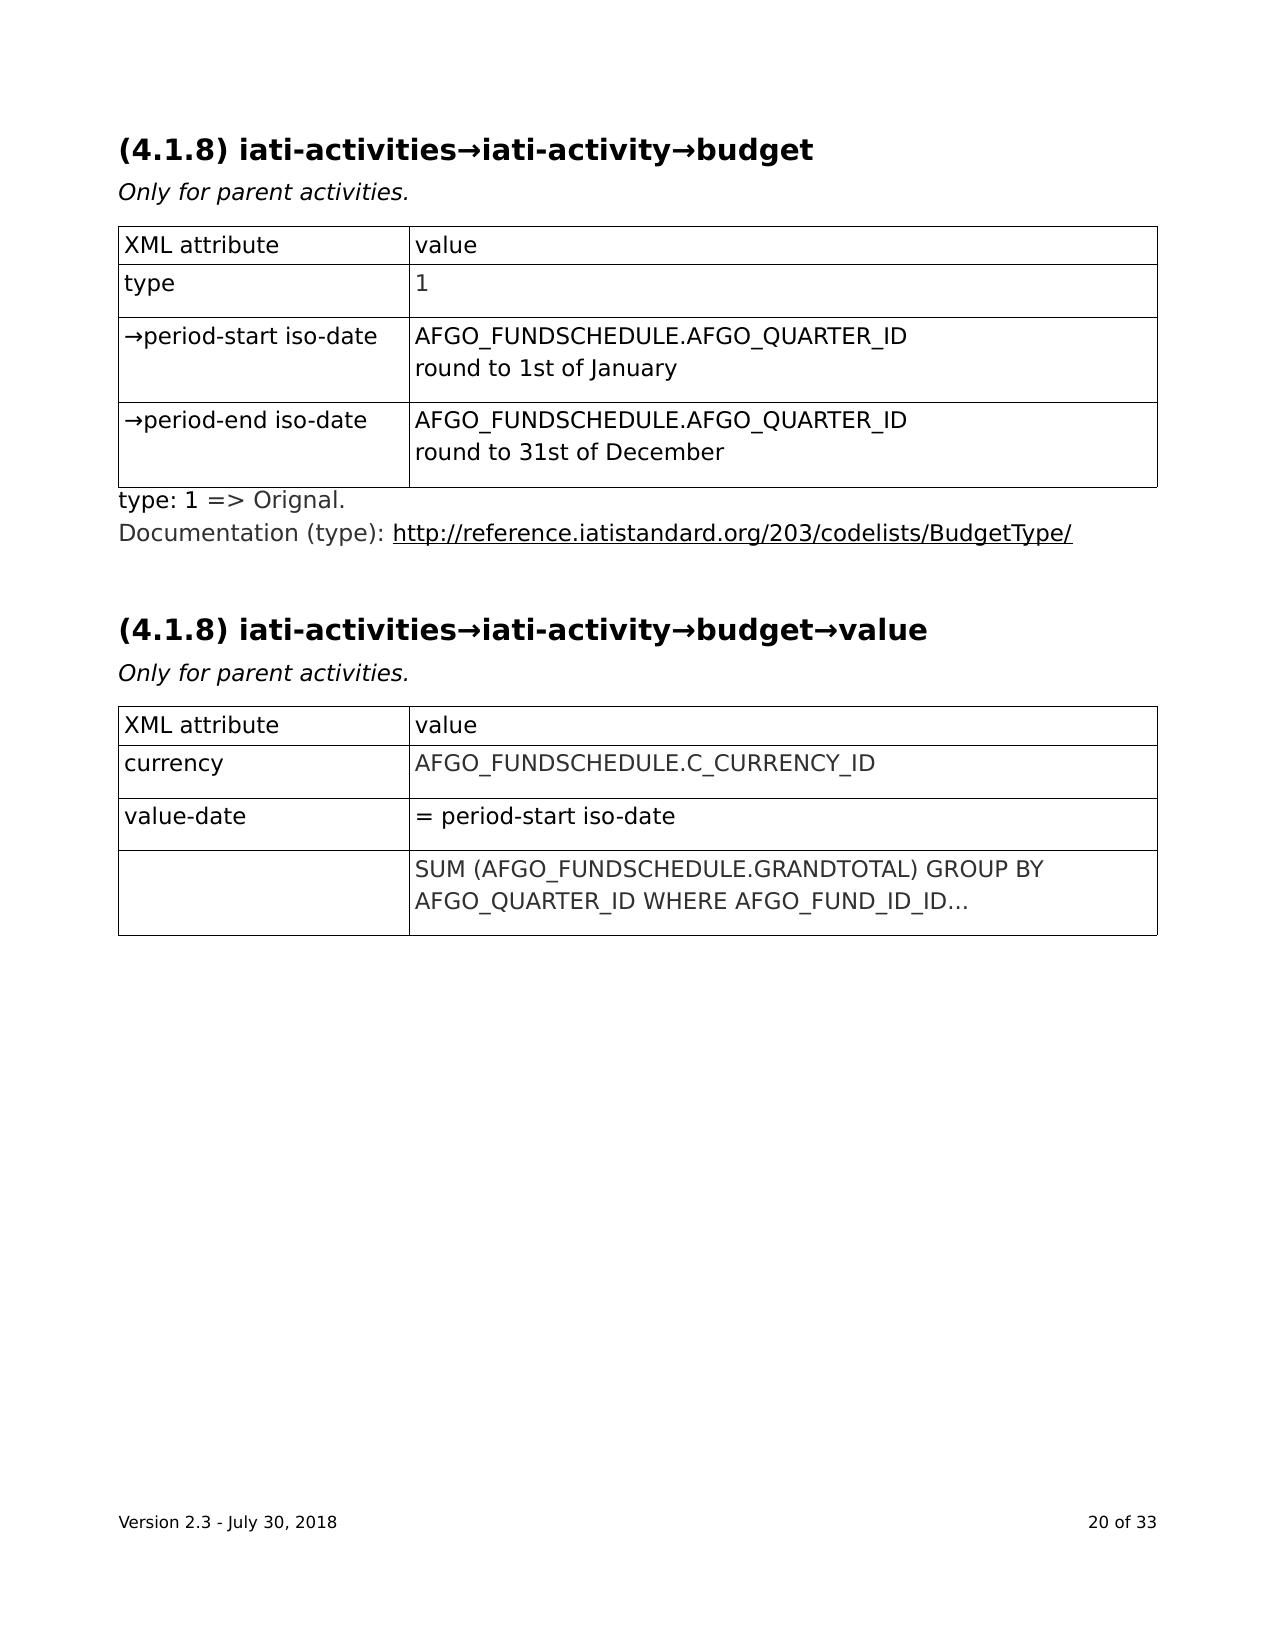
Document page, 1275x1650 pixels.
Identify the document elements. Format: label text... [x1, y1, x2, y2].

table_cell AFGO_FUNDSCHEDULE.AFGO_QUARTER_ID round to 31st of December [410, 403, 1157, 487]
subtitle (4.1.8) iati-activities→iati-activity→budget [118, 133, 1157, 167]
table_header value [410, 707, 1157, 745]
table_cell 1 [410, 265, 1157, 317]
table_cell currency [119, 746, 409, 797]
table_cell →period-start iso-date [119, 318, 409, 402]
table_cell value-date [119, 799, 409, 850]
text Only for parent activities. [118, 660, 1157, 687]
table_cell [119, 851, 409, 935]
table_cell →period-end iso-date [119, 403, 409, 487]
table_cell = period-start iso-date [410, 799, 1157, 850]
table_cell AFGO_FUNDSCHEDULE.AFGO_QUARTER_ID round to 1st of January [410, 318, 1157, 402]
table_header XML attribute [119, 707, 409, 745]
table_header value [410, 227, 1157, 264]
table_cell AFGO_FUNDSCHEDULE.C_CURRENCY_ID [410, 746, 1157, 797]
table_cell type [119, 265, 409, 317]
subtitle (4.1.8) iati-activities→iati-activity→budget→value [118, 613, 1157, 647]
table_cell SUM (AFGO_FUNDSCHEDULE.GRANDTOTAL) GROUP BY AFGO_QUARTER_ID WHERE AFGO_FUND_ID_ID... [410, 851, 1157, 935]
table_header XML attribute [119, 227, 409, 264]
text Only for parent activities. [118, 179, 1157, 206]
text type: 1 => Orignal. Documentation (type): http://reference.iatistandard.org/203/codelists/BudgetType/ [118, 488, 1157, 547]
